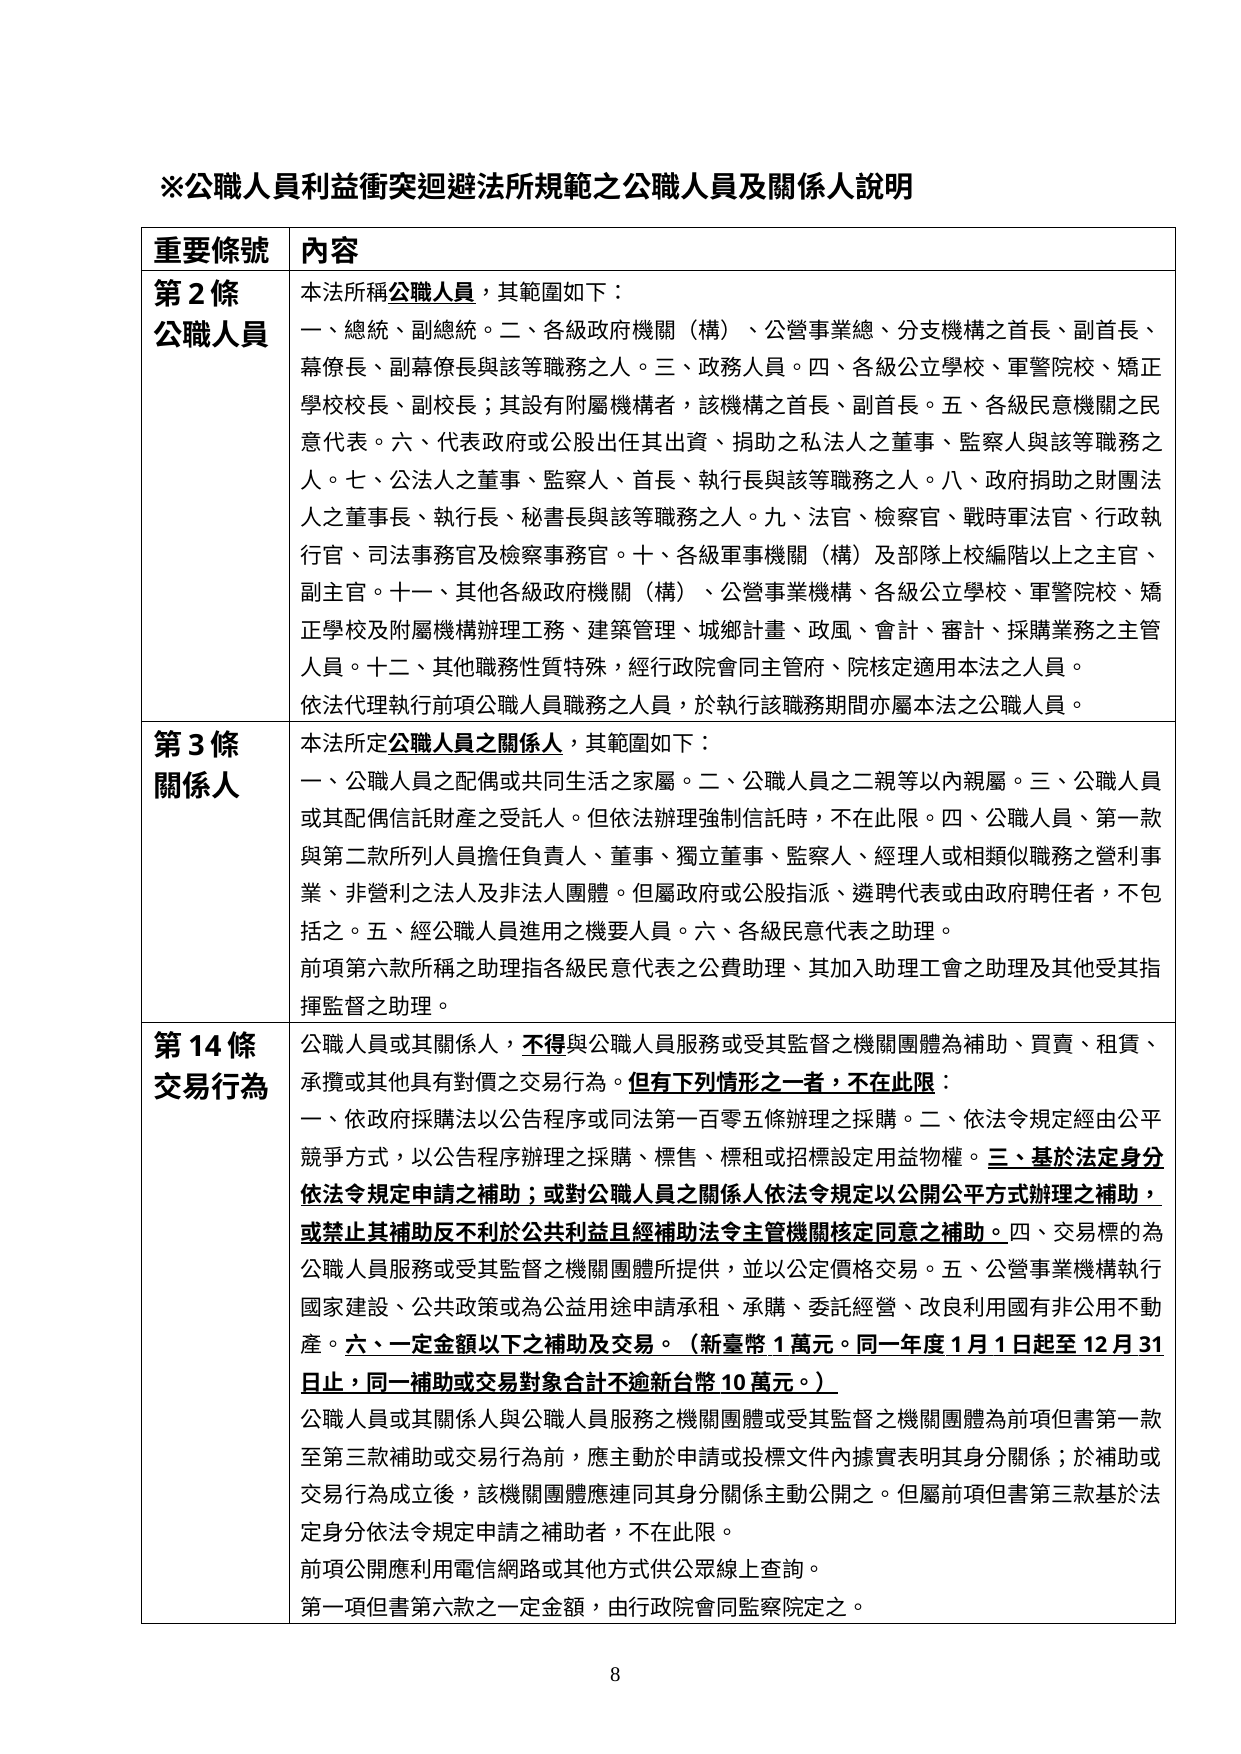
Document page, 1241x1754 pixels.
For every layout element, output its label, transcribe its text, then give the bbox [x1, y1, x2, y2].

table_cell 第14條 交易行為 [142, 1023, 289, 1623]
table_header 重要條號 [142, 228, 289, 270]
table_cell 本法所稱公職人員，其範圍如下： 一、總統、副總統。二、各級政府機關（構）、公營事業總、分支機構之首長、副首長、幕僚長、副幕僚長與該等職務之人。三、政務人員。四、各級公立學校、軍警院校、矯正學校校長、副校長；其設有附屬機構者，該機構之首長、副首長。五、各級民意機關之民意代表。六、代表政府或公股出任其出資、捐助之私法人之董事、監察人與該等職務之人。七、公法人之董事、監察人、首長、執行長與該等職務之人。八、政府捐助之財團法人之董事長、執行長、秘書長與該等職務之人。九、法官、檢察官、戰時軍法官、行政執行官、司法事務官及檢察事務官。十、各級軍事機關（構）及部隊上校編階以上之主官、副主官。十一、其他各級政府機關（構）、公營事業機構、各級公立學校、軍警院校、矯正學校及附屬機構辦理工務、建築管理、城鄉計畫、政風、會計、審計、採購業務之主管人員。十二、其他職務性質特殊，經行政院會同主管府、院核定適用本法之人員。 依法代理執行前項公職人員職務之人員，於執行該職務期間亦屬本法之公職人員。 [290, 271, 1175, 721]
table_cell 本法所定公職人員之關係人，其範圍如下： 一、公職人員之配偶或共同生活之家屬。二、公職人員之二親等以內親屬。三、公職人員或其配偶信託財產之受託人。但依法辦理強制信託時，不在此限。四、公職人員、第一款與第二款所列人員擔任負責人、董事、獨立董事、監察人、經理人或相類似職務之營利事業、非營利之法人及非法人團體。但屬政府或公股指派、遴聘代表或由政府聘任者，不包括之。五、經公職人員進用之機要人員。六、各級民意代表之助理。 前項第六款所稱之助理指各級民意代表之公費助理、其加入助理工會之助理及其他受其指揮監督之助理。 [290, 722, 1175, 1022]
table_cell 第2條 公職人員 [142, 271, 289, 721]
text ※公職人員利益衝突迴避法所規範之公職人員及關係人說明 [159, 164, 1081, 206]
table_cell 第3條 關係人 [142, 722, 289, 1022]
table_header 內容 [290, 228, 1175, 270]
table_cell 公職人員或其關係人，不得與公職人員服務或受其監督之機關團體為補助、買賣、租賃、承攬或其他具有對價之交易行為。但有下列情形之一者，不在此限： 一、依政府採購法以公告程序或同法第一百零五條辦理之採購。二、依法令規定經由公平競爭方式，以公告程序辦理之採購、標售、標租或招標設定用益物權。三、基於法定身分依法令規定申請之補助；或對公職人員之關係人依法令規定以公開公平方式辦理之補助，或禁止其補助反不利於公共利益且經補助法令主管機關核定同意之補助。四、交易標的為公職人員服務或受其監督之機關團體所提供，並以公定價格交易。五、公營事業機構執行國家建設、公共政策或為公益用途申請承租、承購、委託經營、改良利用國有非公用不動產。六、一定金額以下之補助及交易。（新臺幣1萬元。同一年度1月1日起至12月31日止，同一補助或交易對象合計不逾新台幣10萬元。） 公職人員或其關係人與公職人員服務之機關團體或受其監督之機關團體為前項但書第一款至第三款補助或交易行為前，應主動於申請或投標文件內據實表明其身分關係；於補助或交易行為成立後，該機關團體應連同其身分關係主動公開之。但屬前項但書第三款基於法定身分依法令規定申請之補助者，不在此限。 前項公開應利用電信網路或其他方式供公眾線上查詢。 第一項但書第六款之一定金額，由行政院會同監察院定之。 [290, 1023, 1175, 1623]
